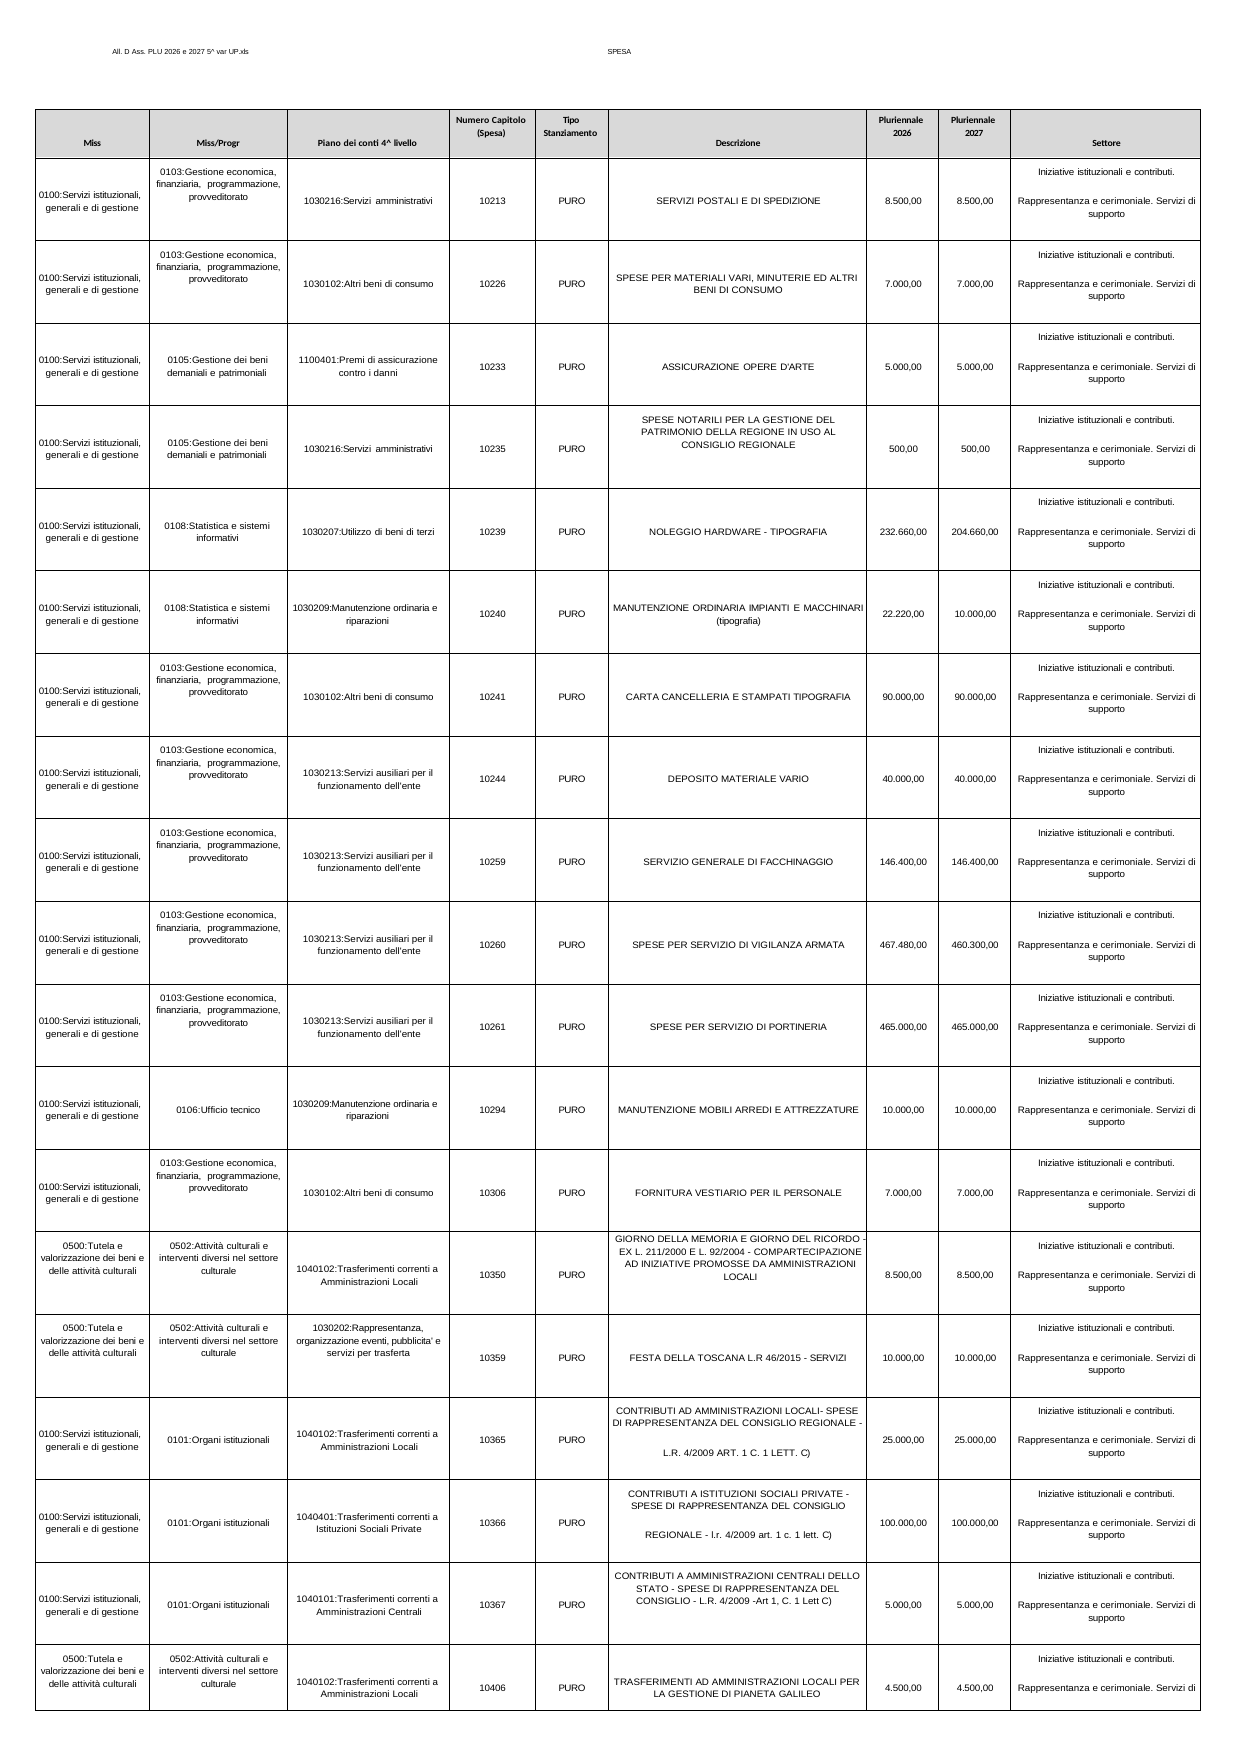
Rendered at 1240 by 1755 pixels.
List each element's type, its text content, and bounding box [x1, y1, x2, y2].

table_cell PURO [536, 1067, 608, 1149]
table_cell 1040101:Trasferimenti correnti a Amministrazioni Centrali [288, 1563, 449, 1644]
table_cell Iniziative istituzionali e contributi. Rappresentanza e cerimoniale. Servizi di supporto [1011, 985, 1200, 1066]
table_cell 22.220,00 [867, 571, 938, 653]
table_cell 0105:Gestione dei beni demaniali e patrimoniali [150, 406, 287, 488]
table_cell PURO [536, 1150, 608, 1231]
table_cell CONTRIBUTI A AMMINISTRAZIONI CENTRALI DELLO STATO - SPESE DI RAPPRESENTANZA DEL CONSIGLIO - L.R. 4/2009 -Art 1, C. 1 Lett C) [609, 1563, 866, 1644]
table_cell 10244 [450, 737, 535, 818]
table_header Miss [36, 110, 149, 157]
table_cell 5.000,00 [867, 324, 938, 405]
table_cell 7.000,00 [939, 241, 1010, 323]
table_cell 25.000,00 [867, 1398, 938, 1479]
table_cell PURO [536, 1315, 608, 1396]
table_cell 10365 [450, 1398, 535, 1479]
table_cell 0100:Servizi istituzionali, generali e di gestione [36, 985, 149, 1066]
table_cell Iniziative istituzionali e contributi. Rappresentanza e cerimoniale. Servizi di supporto [1011, 1232, 1200, 1314]
table_cell 0100:Servizi istituzionali, generali e di gestione [36, 159, 149, 240]
table_cell 1030102:Altri beni di consumo [288, 1150, 449, 1231]
table_cell 0105:Gestione dei beni demaniali e patrimoniali [150, 324, 287, 405]
table_cell Iniziative istituzionali e contributi. Rappresentanza e cerimoniale. Servizi di supporto [1011, 654, 1200, 736]
table_cell 0100:Servizi istituzionali, generali e di gestione [36, 571, 149, 653]
table_cell 40.000,00 [867, 737, 938, 818]
table_cell 0100:Servizi istituzionali, generali e di gestione [36, 819, 149, 901]
table_cell 100.000,00 [939, 1480, 1010, 1562]
table_cell Iniziative istituzionali e contributi. Rappresentanza e cerimoniale. Servizi di supporto [1011, 1150, 1200, 1231]
table_cell Iniziative istituzionali e contributi. Rappresentanza e cerimoniale. Servizi di supporto [1011, 1398, 1200, 1479]
table_cell MANUTENZIONE ORDINARIA IMPIANTI E MACCHINARI (tipografia) [609, 571, 866, 653]
table_cell 1030209:Manutenzione ordinaria e riparazioni [288, 571, 449, 653]
table_cell 1100401:Premi di assicurazione contro i danni [288, 324, 449, 405]
table_cell TRASFERIMENTI AD AMMINISTRAZIONI LOCALI PER LA GESTIONE DI PIANETA GALILEO [609, 1645, 866, 1710]
table_cell FORNITURA VESTIARIO PER IL PERSONALE [609, 1150, 866, 1231]
table_cell Iniziative istituzionali e contributi. Rappresentanza e cerimoniale. Servizi di supporto [1011, 489, 1200, 570]
table_cell 465.000,00 [939, 985, 1010, 1066]
table_cell PURO [536, 654, 608, 736]
table_cell PURO [536, 1645, 608, 1710]
table_cell 0103:Gestione economica, finanziaria, programmazione, provveditorato [150, 159, 287, 240]
table_cell 0500:Tutela e valorizzazione dei beni e delle attività culturali [36, 1232, 149, 1314]
table_cell 0100:Servizi istituzionali, generali e di gestione [36, 241, 149, 323]
table_cell 0100:Servizi istituzionali, generali e di gestione [36, 1067, 149, 1149]
table_cell PURO [536, 406, 608, 488]
table_header Settore [1011, 110, 1200, 157]
table_cell Iniziative istituzionali e contributi. Rappresentanza e cerimoniale. Servizi di supporto [1011, 1315, 1200, 1396]
table_cell 1040102:Trasferimenti correnti a Amministrazioni Locali [288, 1232, 449, 1314]
table_cell GIORNO DELLA MEMORIA E GIORNO DEL RICORDO - EX L. 211/2000 E L. 92/2004 - COMPARTECIPAZIONE AD INIZIATIVE PROMOSSE DA AMMINISTRAZIONI LOCALI [609, 1232, 866, 1314]
table_cell PURO [536, 1563, 608, 1644]
table_cell 0108:Statistica e sistemi informativi [150, 571, 287, 653]
table_cell 0100:Servizi istituzionali, generali e di gestione [36, 1150, 149, 1231]
table_cell FESTA DELLA TOSCANA L.R 46/2015 - SERVIZI [609, 1315, 866, 1396]
table_cell 7.000,00 [939, 1150, 1010, 1231]
table_cell PURO [536, 324, 608, 405]
table_cell NOLEGGIO HARDWARE - TIPOGRAFIA [609, 489, 866, 570]
table_cell 1030213:Servizi ausiliari per il funzionamento dell'ente [288, 819, 449, 901]
table_cell 232.660,00 [867, 489, 938, 570]
table_cell DEPOSITO MATERIALE VARIO [609, 737, 866, 818]
table_cell 10240 [450, 571, 535, 653]
table_cell Iniziative istituzionali e contributi. Rappresentanza e cerimoniale. Servizi di supporto [1011, 737, 1200, 818]
table_cell 500,00 [939, 406, 1010, 488]
table_cell 1030207:Utilizzo di beni di terzi [288, 489, 449, 570]
table_cell 100.000,00 [867, 1480, 938, 1562]
table_cell MANUTENZIONE MOBILI ARREDI E ATTREZZATURE [609, 1067, 866, 1149]
table_cell 1030216:Servizi amministrativi [288, 159, 449, 240]
table_cell Iniziative istituzionali e contributi. Rappresentanza e cerimoniale. Servizi di supporto [1011, 241, 1200, 323]
table_cell 10261 [450, 985, 535, 1066]
table_cell SERVIZI POSTALI E DI SPEDIZIONE [609, 159, 866, 240]
table_cell PURO [536, 571, 608, 653]
table_cell ASSICURAZIONE OPERE D'ARTE [609, 324, 866, 405]
table_cell PURO [536, 1480, 608, 1562]
table_cell 1030216:Servizi amministrativi [288, 406, 449, 488]
table_cell SERVIZIO GENERALE DI FACCHINAGGIO [609, 819, 866, 901]
table_cell Iniziative istituzionali e contributi. Rappresentanza e cerimoniale. Servizi di supporto [1011, 324, 1200, 405]
table_cell 0103:Gestione economica, finanziaria, programmazione, provveditorato [150, 737, 287, 818]
table_cell 0500:Tutela e valorizzazione dei beni e delle attività culturali [36, 1315, 149, 1396]
table_cell Iniziative istituzionali e contributi. Rappresentanza e cerimoniale. Servizi di supporto [1011, 1563, 1200, 1644]
table_cell 0100:Servizi istituzionali, generali e di gestione [36, 324, 149, 405]
table_cell 1030102:Altri beni di consumo [288, 241, 449, 323]
table_cell SPESE PER SERVIZIO DI PORTINERIA [609, 985, 866, 1066]
table_cell 8.500,00 [939, 1232, 1010, 1314]
table_cell PURO [536, 985, 608, 1066]
table_cell 146.400,00 [939, 819, 1010, 901]
table_cell 0100:Servizi istituzionali, generali e di gestione [36, 1398, 149, 1479]
table_cell PURO [536, 1398, 608, 1479]
table_cell 10213 [450, 159, 535, 240]
table_cell PURO [536, 159, 608, 240]
table_cell 0100:Servizi istituzionali, generali e di gestione [36, 1480, 149, 1562]
table_cell 7.000,00 [867, 1150, 938, 1231]
table_cell CARTA CANCELLERIA E STAMPATI TIPOGRAFIA [609, 654, 866, 736]
table_cell 500,00 [867, 406, 938, 488]
table_cell 0101:Organi istituzionali [150, 1398, 287, 1479]
table_cell 0100:Servizi istituzionali, generali e di gestione [36, 406, 149, 488]
table_cell 0103:Gestione economica, finanziaria, programmazione, provveditorato [150, 902, 287, 983]
table_cell Iniziative istituzionali e contributi. Rappresentanza e cerimoniale. Servizi di supporto [1011, 1480, 1200, 1562]
table_cell 90.000,00 [939, 654, 1010, 736]
table_cell 465.000,00 [867, 985, 938, 1066]
table_cell 10359 [450, 1315, 535, 1396]
table_cell 10306 [450, 1150, 535, 1231]
table_cell Iniziative istituzionali e contributi. Rappresentanza e cerimoniale. Servizi di supporto [1011, 1067, 1200, 1149]
table_cell 10294 [450, 1067, 535, 1149]
table_cell SPESE PER MATERIALI VARI, MINUTERIE ED ALTRI BENI DI CONSUMO [609, 241, 866, 323]
table_cell 0103:Gestione economica, finanziaria, programmazione, provveditorato [150, 241, 287, 323]
table_cell CONTRIBUTI AD AMMINISTRAZIONI LOCALI- SPESE DI RAPPRESENTANZA DEL CONSIGLIO REGIONALE - L.R. 4/2009 ART. 1 C. 1 LETT. C) [609, 1398, 866, 1479]
table_cell SPESE NOTARILI PER LA GESTIONE DEL PATRIMONIO DELLA REGIONE IN USO AL CONSIGLIO REGIONALE [609, 406, 866, 488]
table_cell Iniziative istituzionali e contributi. Rappresentanza e cerimoniale. Servizi di supporto [1011, 159, 1200, 240]
table_cell 0100:Servizi istituzionali, generali e di gestione [36, 654, 149, 736]
table_cell 1030202:Rappresentanza, organizzazione eventi, pubblicita' e servizi per trasferta [288, 1315, 449, 1396]
table_cell Iniziative istituzionali e contributi. Rappresentanza e cerimoniale. Servizi di supporto [1011, 902, 1200, 983]
table_cell 0106:Ufficio tecnico [150, 1067, 287, 1149]
table_cell 0100:Servizi istituzionali, generali e di gestione [36, 737, 149, 818]
table_cell 5.000,00 [939, 1563, 1010, 1644]
table_cell 1040401:Trasferimenti correnti a Istituzioni Sociali Private [288, 1480, 449, 1562]
table_cell 0502:Attività culturali e interventi diversi nel settore culturale [150, 1645, 287, 1710]
table_cell 0502:Attività culturali e interventi diversi nel settore culturale [150, 1315, 287, 1396]
table_cell 0101:Organi istituzionali [150, 1480, 287, 1562]
table_cell PURO [536, 737, 608, 818]
table_cell 4.500,00 [939, 1645, 1010, 1710]
table_cell 467.480,00 [867, 902, 938, 983]
table_cell 0101:Organi istituzionali [150, 1563, 287, 1644]
table_cell 10367 [450, 1563, 535, 1644]
table_cell 10226 [450, 241, 535, 323]
table_cell 1040102:Trasferimenti correnti a Amministrazioni Locali [288, 1645, 449, 1710]
table_cell 10260 [450, 902, 535, 983]
table_cell 10.000,00 [939, 1315, 1010, 1396]
table_header Piano dei conti 4^ livello [288, 110, 449, 157]
table_header Descrizione [609, 110, 866, 157]
table_cell 0100:Servizi istituzionali, generali e di gestione [36, 489, 149, 570]
table_cell 10406 [450, 1645, 535, 1710]
table_cell 10.000,00 [867, 1315, 938, 1396]
table_cell 90.000,00 [867, 654, 938, 736]
table_cell 1030209:Manutenzione ordinaria e riparazioni [288, 1067, 449, 1149]
table_header Tipo Stanziamento [536, 110, 608, 157]
table_cell Iniziative istituzionali e contributi. Rappresentanza e cerimoniale. Servizi di [1011, 1645, 1200, 1710]
table_cell Iniziative istituzionali e contributi. Rappresentanza e cerimoniale. Servizi di supporto [1011, 406, 1200, 488]
table_cell PURO [536, 902, 608, 983]
table_cell 10.000,00 [867, 1067, 938, 1149]
table_cell PURO [536, 1232, 608, 1314]
table_cell 10235 [450, 406, 535, 488]
table_cell 0103:Gestione economica, finanziaria, programmazione, provveditorato [150, 985, 287, 1066]
table_cell 0103:Gestione economica, finanziaria, programmazione, provveditorato [150, 1150, 287, 1231]
table_header Miss/Progr [150, 110, 287, 157]
table_cell 1030102:Altri beni di consumo [288, 654, 449, 736]
table_cell 25.000,00 [939, 1398, 1010, 1479]
table_cell 7.000,00 [867, 241, 938, 323]
table_cell Iniziative istituzionali e contributi. Rappresentanza e cerimoniale. Servizi di supporto [1011, 571, 1200, 653]
table_cell SPESE PER SERVIZIO DI VIGILANZA ARMATA [609, 902, 866, 983]
table_cell 204.660,00 [939, 489, 1010, 570]
table_cell 10.000,00 [939, 571, 1010, 653]
table_cell 10366 [450, 1480, 535, 1562]
table_cell PURO [536, 241, 608, 323]
table_cell 10.000,00 [939, 1067, 1010, 1149]
table_cell 5.000,00 [939, 324, 1010, 405]
table_cell 0103:Gestione economica, finanziaria, programmazione, provveditorato [150, 654, 287, 736]
table_cell 8.500,00 [867, 1232, 938, 1314]
table_cell 0103:Gestione economica, finanziaria, programmazione, provveditorato [150, 819, 287, 901]
table_cell 10239 [450, 489, 535, 570]
table_cell 0108:Statistica e sistemi informativi [150, 489, 287, 570]
table_cell Iniziative istituzionali e contributi. Rappresentanza e cerimoniale. Servizi di supporto [1011, 819, 1200, 901]
table_cell 1030213:Servizi ausiliari per il funzionamento dell'ente [288, 737, 449, 818]
table_cell PURO [536, 489, 608, 570]
table_header Numero Capitolo (Spesa) [450, 110, 535, 157]
table_cell 0502:Attività culturali e interventi diversi nel settore culturale [150, 1232, 287, 1314]
table_header Pluriennale 2027 [939, 110, 1010, 157]
table_cell 146.400,00 [867, 819, 938, 901]
table_cell 5.000,00 [867, 1563, 938, 1644]
table_cell 1030213:Servizi ausiliari per il funzionamento dell'ente [288, 902, 449, 983]
table_cell 4.500,00 [867, 1645, 938, 1710]
table_cell 8.500,00 [867, 159, 938, 240]
table_cell 10350 [450, 1232, 535, 1314]
table_cell 0500:Tutela e valorizzazione dei beni e delle attività culturali [36, 1645, 149, 1710]
table_cell PURO [536, 819, 608, 901]
table_cell 1030213:Servizi ausiliari per il funzionamento dell'ente [288, 985, 449, 1066]
table_cell 10233 [450, 324, 535, 405]
table_header Pluriennale 2026 [867, 110, 938, 157]
table_cell 1040102:Trasferimenti correnti a Amministrazioni Locali [288, 1398, 449, 1479]
table_cell 8.500,00 [939, 159, 1010, 240]
table_cell CONTRIBUTI A ISTITUZIONI SOCIALI PRIVATE - SPESE DI RAPPRESENTANZA DEL CONSIGLIO REGIONALE - l.r. 4/2009 art. 1 c. 1 lett. C) [609, 1480, 866, 1562]
table_cell 10241 [450, 654, 535, 736]
table_cell 10259 [450, 819, 535, 901]
table_cell 40.000,00 [939, 737, 1010, 818]
table_cell 0100:Servizi istituzionali, generali e di gestione [36, 1563, 149, 1644]
table_cell 460.300,00 [939, 902, 1010, 983]
table_cell 0100:Servizi istituzionali, generali e di gestione [36, 902, 149, 983]
